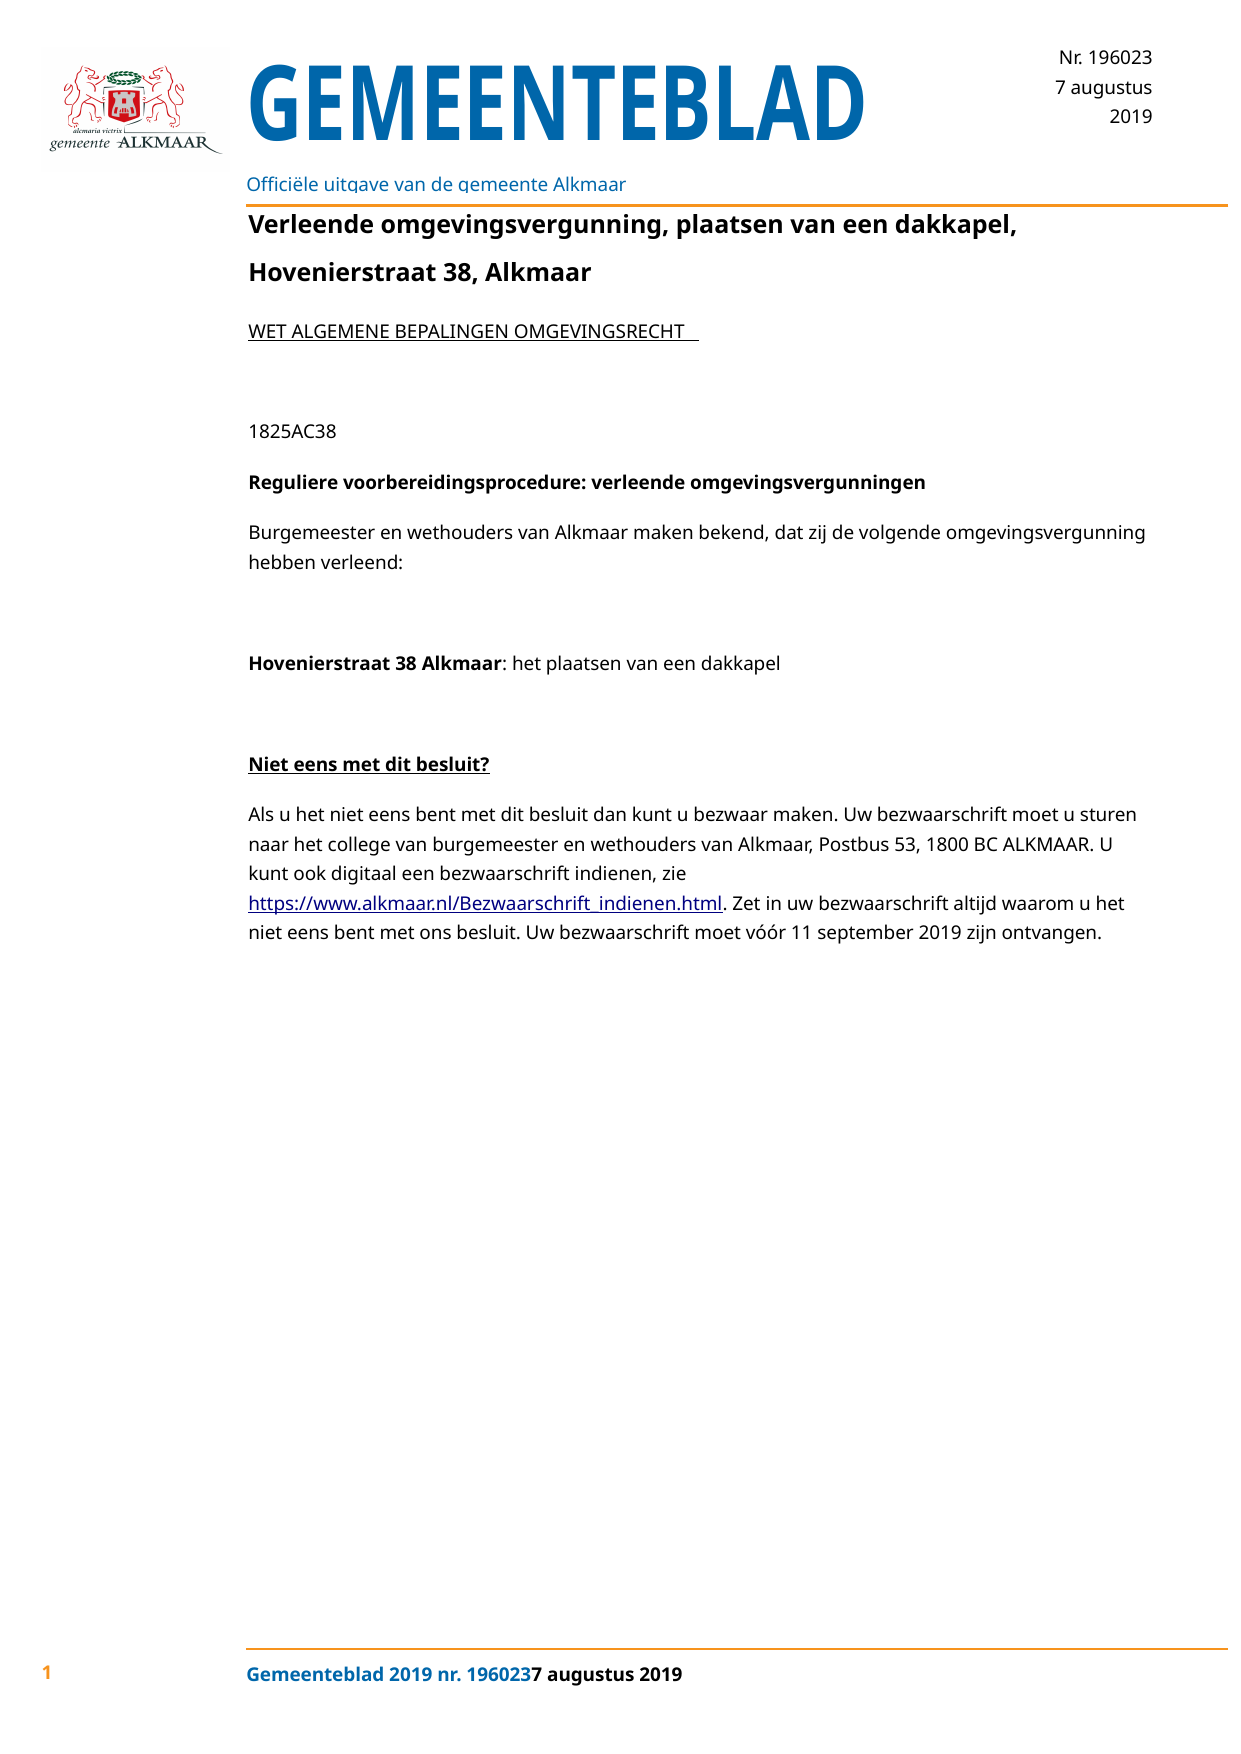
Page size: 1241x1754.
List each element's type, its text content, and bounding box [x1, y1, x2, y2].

text 1825AC38 [248, 419, 1152, 444]
text Als u het niet eens bent met dit besluit dan kunt u bezwaar maken. Uw bezwaarschrift moet u sturen naar het college van burgemeester en wethouders van Alkmaar, Postbus 53, 1800 BC ALKMAAR. U kunt ook digitaal een bezwaarschrift indienen, zie https://www.alkmaar.nl/Bezwaarschrift_indienen.html. Zet in uw bezwaarschrift altijd waarom u het niet eens bent met ons besluit. Uw bezwaarschrift moet vóór 11 september 2019 zijn ontvangen. [248, 801, 1152, 945]
text Burgemeester en wethouders van Alkmaar maken bekend, dat zij de volgende omgevingsvergunning hebben verleend: [248, 519, 1152, 575]
text Niet eens met dit besluit? [248, 751, 1152, 777]
text Hovenierstraat 38 Alkmaar: het plaatsen van een dakkapel [248, 650, 1152, 676]
text Reguliere voorbereidingsprocedure: verleende omgevingsvergunningen [248, 469, 1152, 495]
text Verleende omgevingsvergunning, plaatsen van een dakkapel, Hovenierstraat 38, Alkmaar [248, 207, 1152, 288]
text WET ALGEMENE BEPALINGEN OMGEVINGSRECHT [248, 318, 1152, 344]
picture [41, 47, 231, 172]
